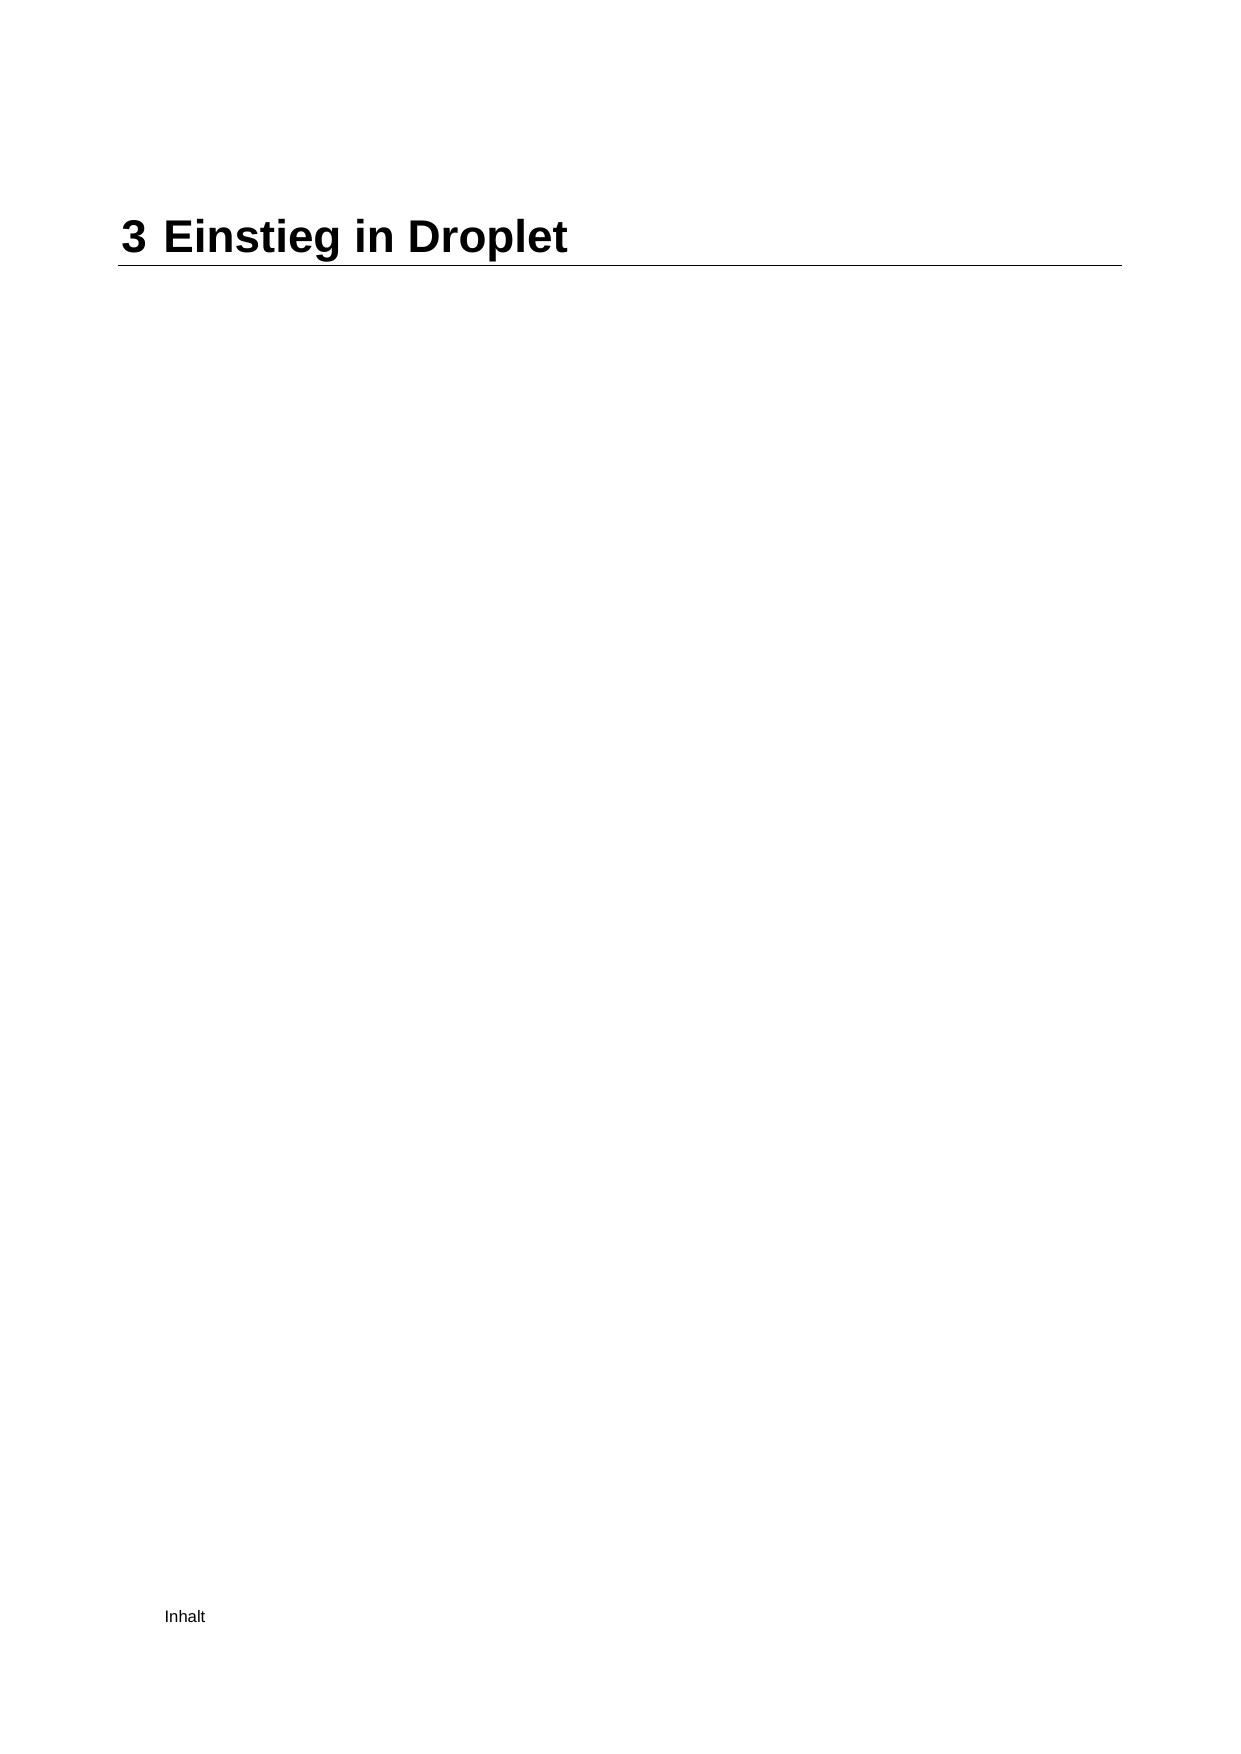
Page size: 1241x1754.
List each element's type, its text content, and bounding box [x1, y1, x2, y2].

subtitle Einstieg in Droplet [118, 207, 1122, 265]
